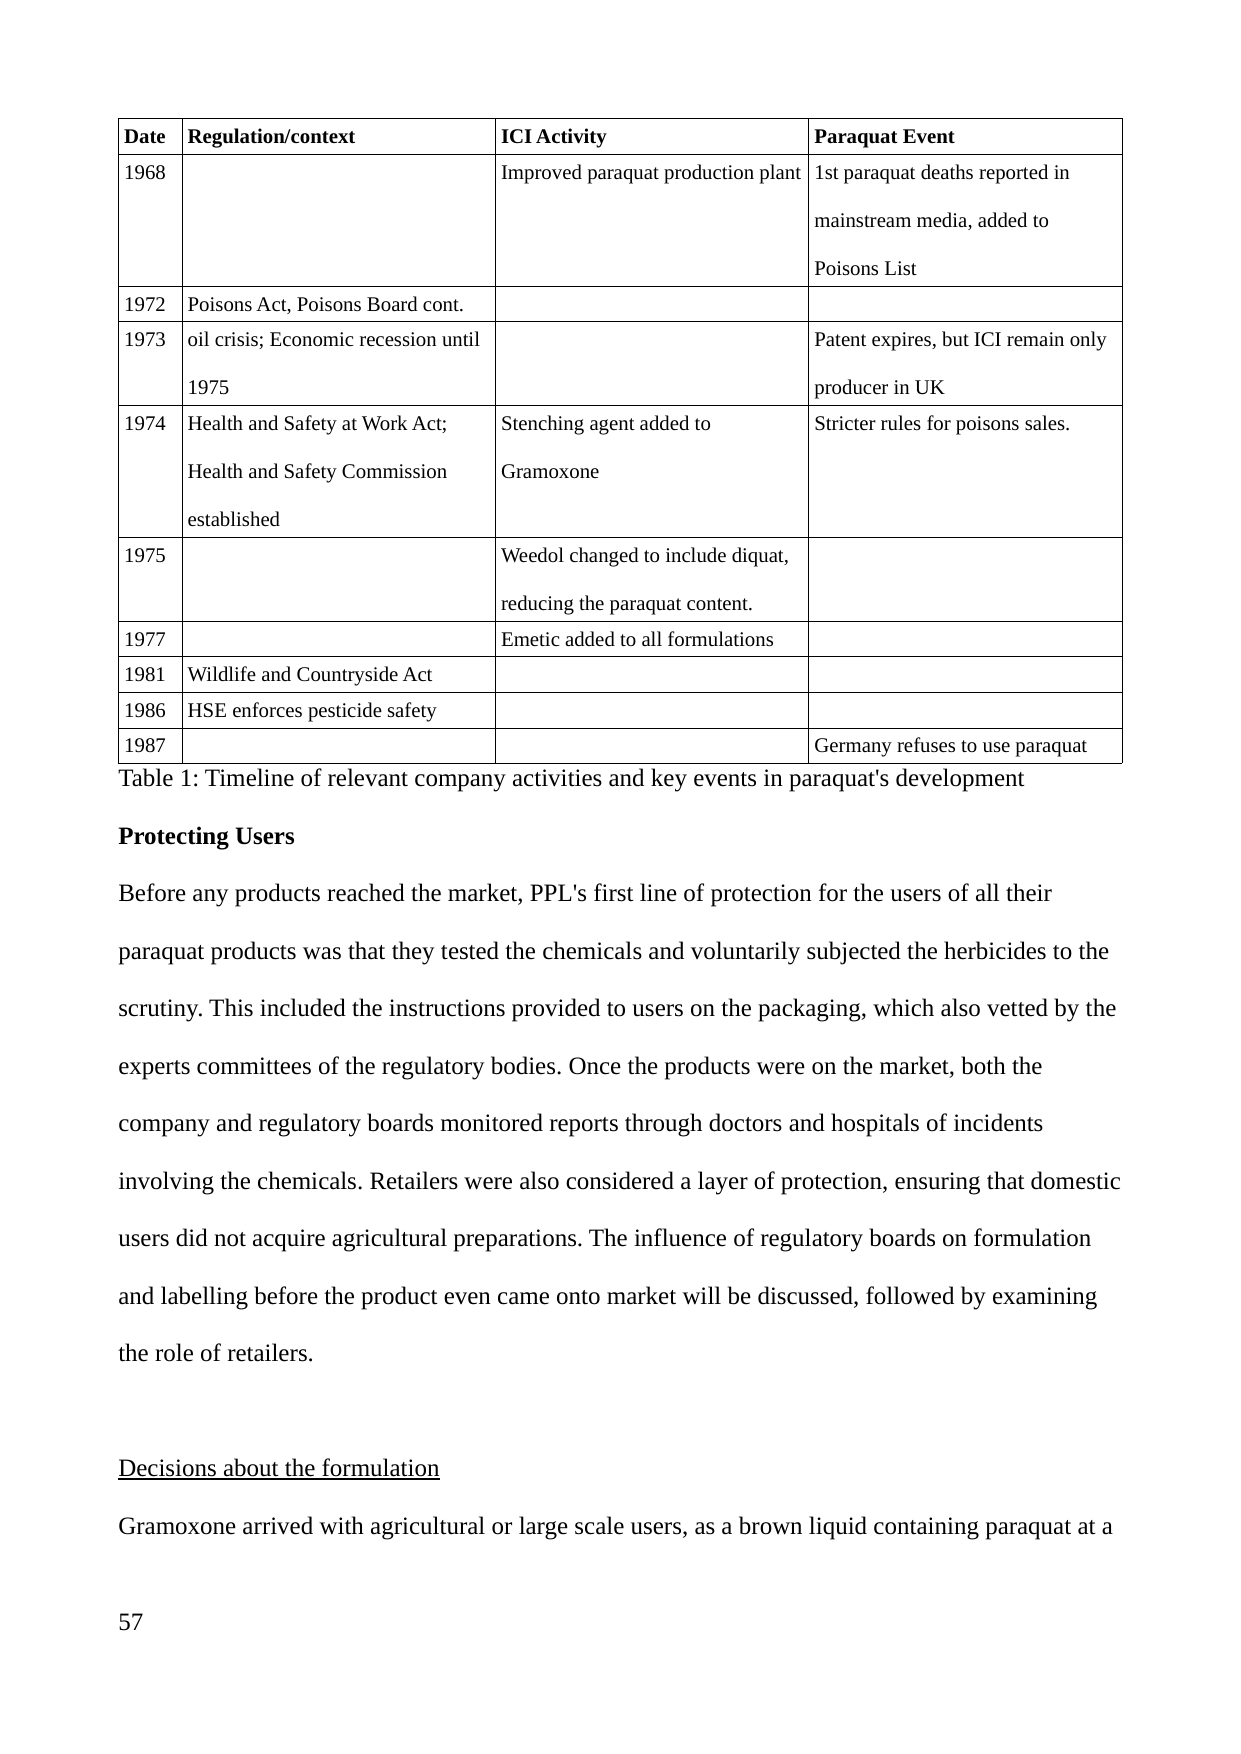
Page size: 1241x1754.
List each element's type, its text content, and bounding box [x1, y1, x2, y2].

table_cell [496, 322, 808, 405]
table_cell 1973 [119, 322, 182, 405]
table_cell 1972 [119, 287, 182, 321]
table_cell Improved paraquat production plant [496, 155, 808, 286]
table_cell 1977 [119, 622, 182, 656]
table_cell 1981 [119, 657, 182, 692]
table_cell oil crisis; Economic recession until 1975 [183, 322, 495, 405]
table_cell HSE enforces pesticide safety [183, 693, 495, 727]
table_cell 1974 [119, 406, 182, 537]
table_cell [496, 729, 808, 763]
table_cell [809, 287, 1122, 321]
table_cell [496, 657, 808, 692]
table_cell [809, 693, 1122, 727]
table_cell [809, 657, 1122, 692]
table_cell Health and Safety at Work Act; Health and Safety Commission established [183, 406, 495, 537]
table_cell [496, 287, 808, 321]
table_cell Poisons Act, Poisons Board cont. [183, 287, 495, 321]
table_cell 1986 [119, 693, 182, 727]
table_cell Stricter rules for poisons sales. [809, 406, 1122, 537]
text Table 1: Timeline of relevant company activities and key events in paraquat's development [118, 764, 1122, 792]
table_cell Stenching agent added to Gramoxone [496, 406, 808, 537]
table_header ICI Activity [496, 119, 808, 154]
table_cell [183, 155, 495, 286]
table_header Paraquat Event [809, 119, 1122, 154]
table_cell Germany refuses to use paraquat [809, 729, 1122, 763]
table_cell Emetic added to all formulations [496, 622, 808, 656]
table_cell Patent expires, but ICI remain only producer in UK [809, 322, 1122, 405]
table_cell [809, 538, 1122, 621]
text Before any products reached the market, PPL's first line of protection for the users of all their paraquat products was that they tested the chemicals and voluntarily subjected the herbicides to the scrutiny. This included the instructions provided to users on the packaging, which also vetted by the experts committees of the regulatory bodies. Once the products were on the market, both the company and regulatory boards monitored reports through doctors and hospitals of incidents involving the chemicals. Retailers were also considered a layer of protection, ensuring that domestic users did not acquire agricultural preparations. The influence of regulatory boards on formulation and labelling before the product even came onto market will be discussed, followed by examining the role of retailers. [118, 878, 1122, 1367]
table_cell 1975 [119, 538, 182, 621]
table_cell Weedol changed to include diquat, reducing the paraquat content. [496, 538, 808, 621]
text Decisions about the formulation [118, 1453, 1122, 1482]
table_cell 1st paraquat deaths reported in mainstream media, added to Poisons List [809, 155, 1122, 286]
table_cell [183, 622, 495, 656]
text Protecting Users [118, 821, 1122, 849]
table_cell 1968 [119, 155, 182, 286]
table_cell [183, 729, 495, 763]
table_header Date [119, 119, 182, 154]
table_header Regulation/context [183, 119, 495, 154]
table_cell [809, 622, 1122, 656]
table_cell 1987 [119, 729, 182, 763]
table_cell Wildlife and Countryside Act [183, 657, 495, 692]
table_cell [183, 538, 495, 621]
text Gramoxone arrived with agricultural or large scale users, as a brown liquid containing paraquat at a [118, 1511, 1122, 1539]
table_cell [496, 693, 808, 727]
